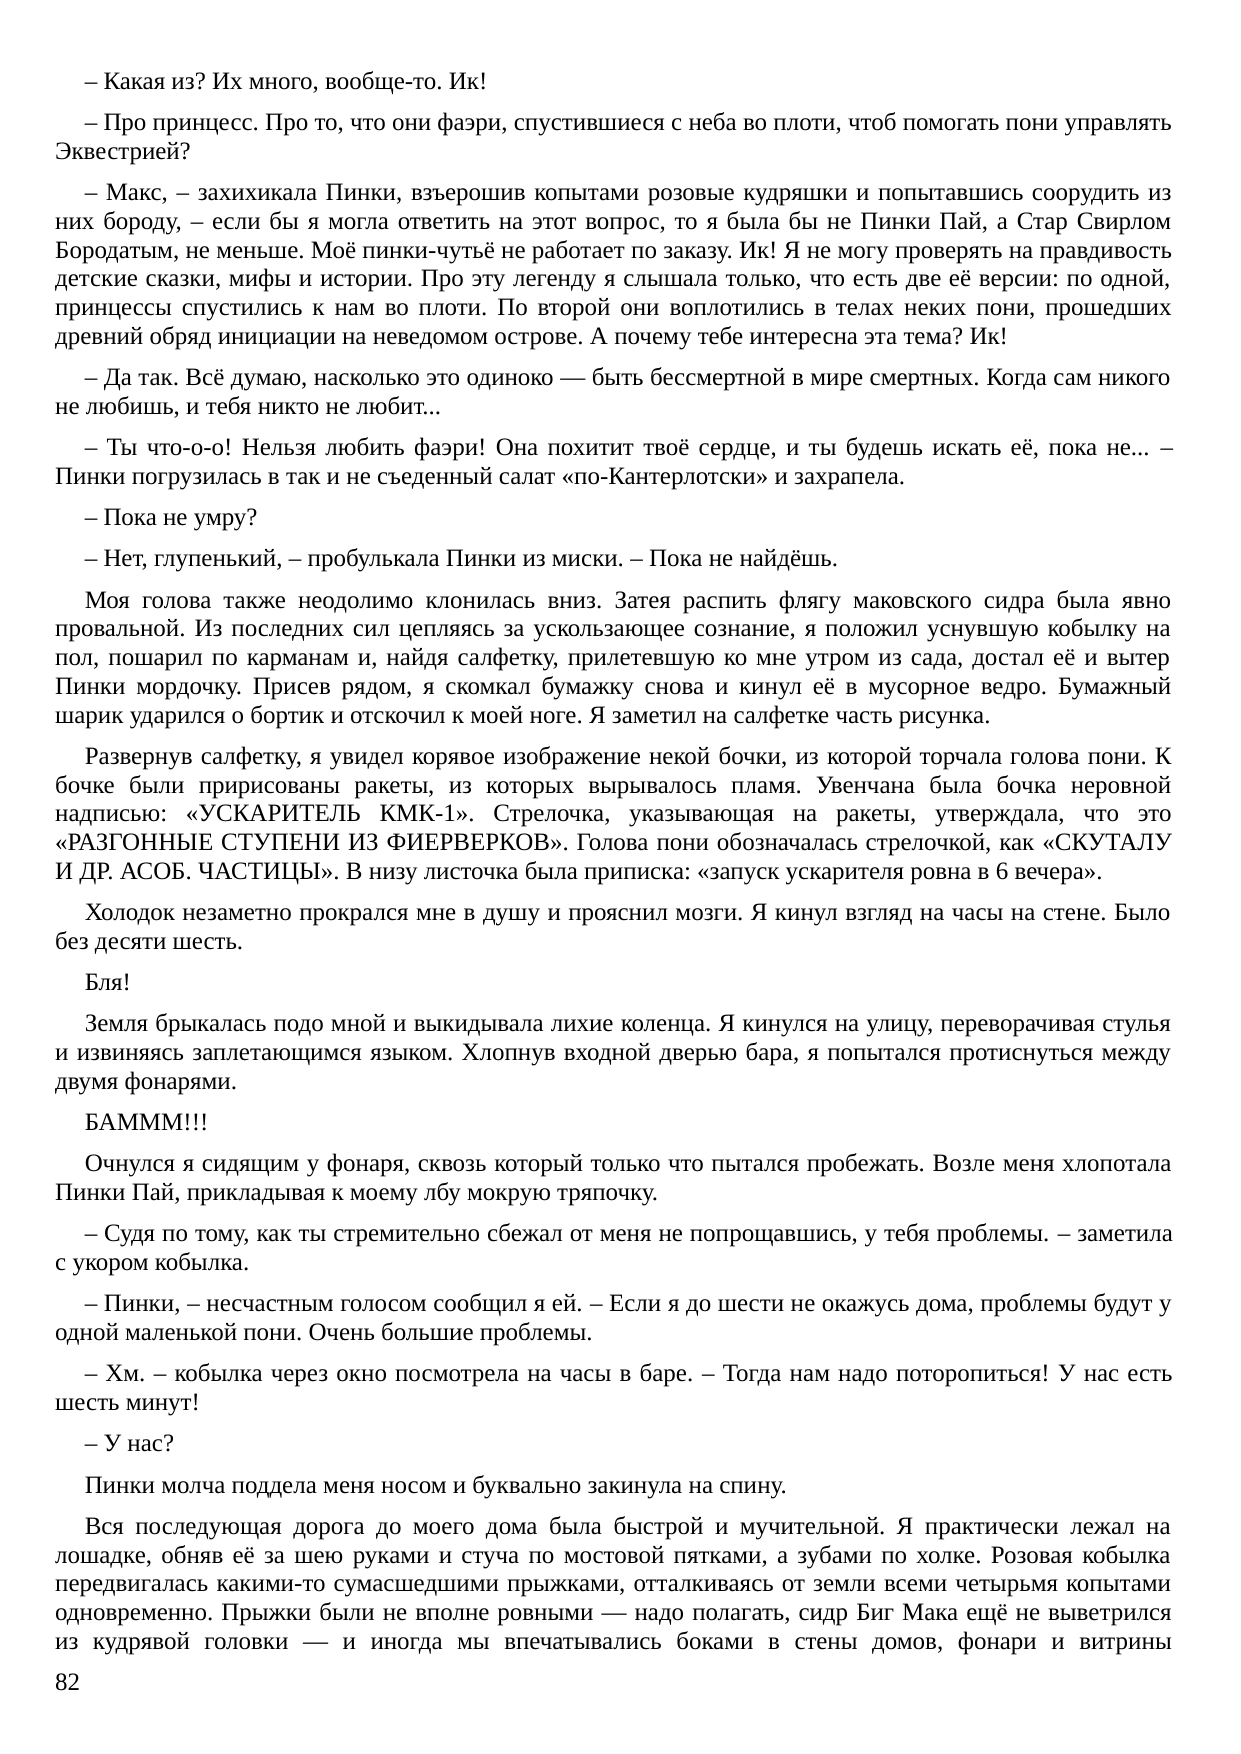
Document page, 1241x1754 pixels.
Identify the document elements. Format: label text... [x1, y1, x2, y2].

text – Макс, – захихикала Пинки, взъерошив копытами розовые кудряшки и попытавшись соорудить из них бороду, – если бы я могла ответить на этот вопрос, то я была бы не Пинки Пай, а Стар Свирлом Бородатым, не меньше. Моё пинки-чутьё не работает по заказу. Ик! Я не могу проверять на правдивость детские сказки, мифы и истории. Про эту легенду я слышала только, что есть две её версии: по одной, принцессы спустились к нам во плоти. По второй они воплотились в телах неких пони, прошедших древний обряд инициации на неведомом острове. А почему тебе интересна эта тема? Ик! [55, 177, 1173, 350]
text – У нас? [55, 1428, 1173, 1457]
text – Какая из? Их много, вообще-то. Ик! [55, 66, 1173, 95]
text – Хм. – кобылка через окно посмотрела на часы в баре. – Тогда нам надо поторопиться! У нас есть шесть минут! [55, 1358, 1173, 1416]
text Очнулся я сидящим у фонаря, сквозь который только что пытался пробежать. Возле меня хлопотала Пинки Пай, прикладывая к моему лбу мокрую тряпочку. [55, 1148, 1173, 1206]
text – Да так. Всё думаю, насколько это одиноко — быть бессмертной в мире смертных. Когда сам никого не любишь, и тебя никто не любит... [55, 362, 1173, 420]
text Бля! [55, 967, 1173, 996]
text Земля брыкалась подо мной и выкидывала лихие коленца. Я кинулся на улицу, переворачивая стулья и извиняясь заплетающимся языком. Хлопнув входной дверью бара, я попытался протиснуться между двумя фонарями. [55, 1008, 1173, 1095]
text – Про принцесс. Про то, что они фаэри, спустившиеся с неба во плоти, чтоб помогать пони управлять Эквестрией? [55, 107, 1173, 165]
text – Судя по тому, как ты стремительно сбежал от меня не попрощавшись, у тебя проблемы. – заметила с укором кобылка. [55, 1218, 1173, 1276]
text Холодок незаметно прокрался мне в душу и прояснил мозги. Я кинул взгляд на часы на стене. Было без десяти шесть. [55, 897, 1173, 955]
text – Ты что-о-о! Нельзя любить фаэри! Она похитит твоё сердце, и ты будешь искать её, пока не... – Пинки погрузилась в так и не съеденный салат «по-Кантерлотски» и захрапела. [55, 432, 1173, 490]
text – Пока не умру? [55, 502, 1173, 531]
text Развернув салфетку, я увидел корявое изображение некой бочки, из которой торчала голова пони. К бочке были пририсованы ракеты, из которых вырывалось пламя. Увенчана была бочка неровной надписью: «УСКАРИТЕЛЬ КМК-1». Стрелочка, указывающая на ракеты, утверждала, что это «РАЗГОННЫЕ СТУПЕНИ ИЗ ФИЕРВЕРКОВ». Голова пони обозначалась стрелочкой, как «СКУТАЛУ И ДР. АСОБ. ЧАСТИЦЫ». В низу листочка была приписка: «запуск ускарителя ровна в 6 вечера». [55, 741, 1173, 885]
text Пинки молча поддела меня носом и буквально закинула на спину. [55, 1470, 1173, 1498]
text Моя голова также неодолимо клонилась вниз. Затея распить флягу маковского сидра была явно провальной. Из последних сил цепляясь за ускользающее сознание, я положил уснувшую кобылку на пол, пошарил по карманам и, найдя салфетку, прилетевшую ко мне утром из сада, достал её и вытер Пинки мордочку. Присев рядом, я скомкал бумажку снова и кинул её в мусорное ведро. Бумажный шарик ударился о бортик и отскочил к моей ноге. Я заметил на салфетке часть рисунка. [55, 585, 1173, 728]
text – Пинки, – несчастным голосом сообщил я ей. – Если я до шести не окажусь дома, проблемы будут у одной маленькой пони. Очень большие проблемы. [55, 1288, 1173, 1346]
text Вся последующая дорога до моего дома была быстрой и мучительной. Я практически лежал на лошадке, обняв её за шею руками и стуча по мостовой пятками, а зубами по холке. Розовая кобылка передвигалась какими-то сумасшедшими прыжками, отталкиваясь от земли всеми четырьмя копытами одновременно. Прыжки были не вполне ровными — надо полагать, сидр Биг Мака ещё не выветрился из кудрявой головки — и иногда мы впечатывались боками в стены домов, фонари и витрины [55, 1511, 1173, 1655]
text – Нет, глупенький, – пробулькала Пинки из миски. – Пока не найдёшь. [55, 543, 1173, 572]
text БАМММ!!! [55, 1107, 1173, 1136]
